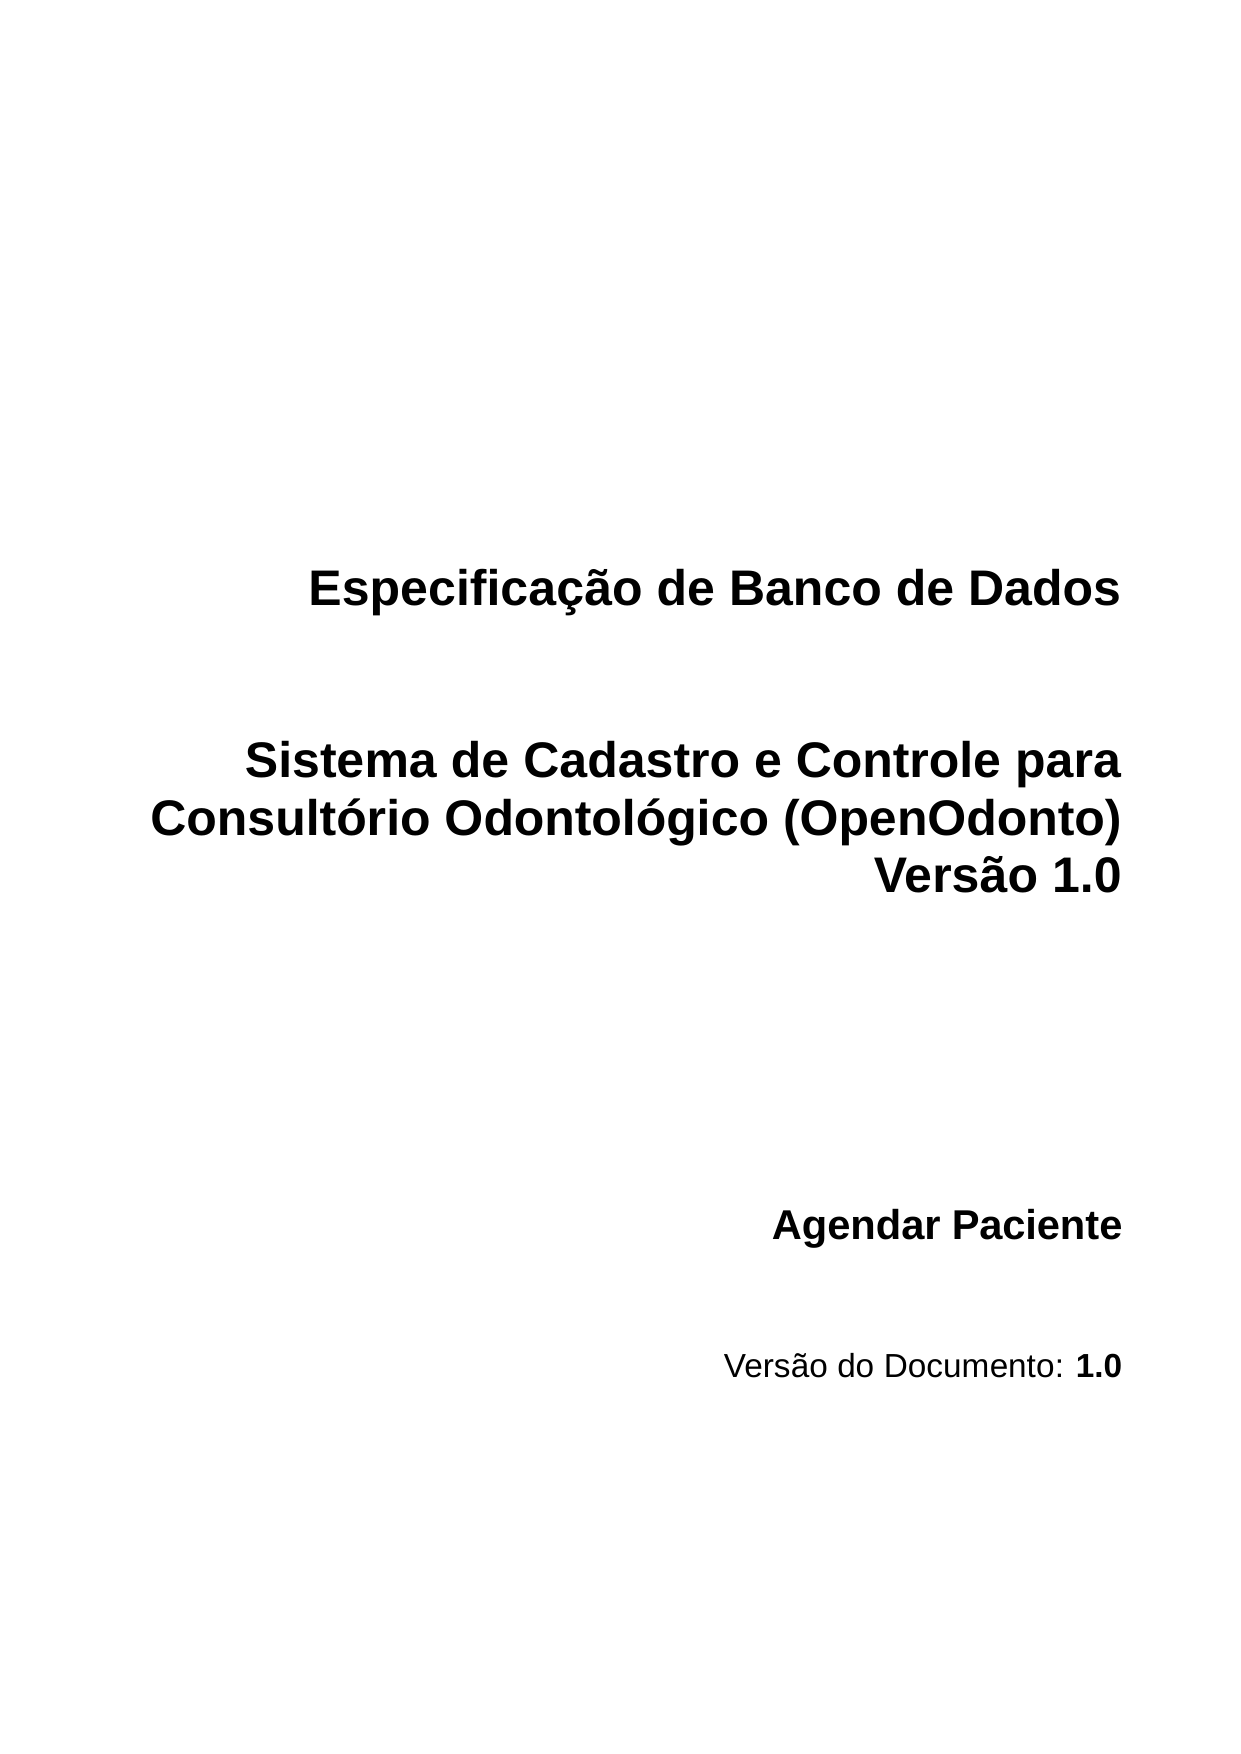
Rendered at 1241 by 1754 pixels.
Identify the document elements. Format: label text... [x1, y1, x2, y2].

text Agendar Paciente [118, 1200, 1122, 1248]
text Especificação de Banco de Dados [118, 558, 1122, 616]
text Sistema de Cadastro e Controle para Consultório Odontológico (OpenOdonto) Versão 1.0 [118, 731, 1122, 903]
text Versão do Documento: 1.0 [118, 1346, 1122, 1384]
